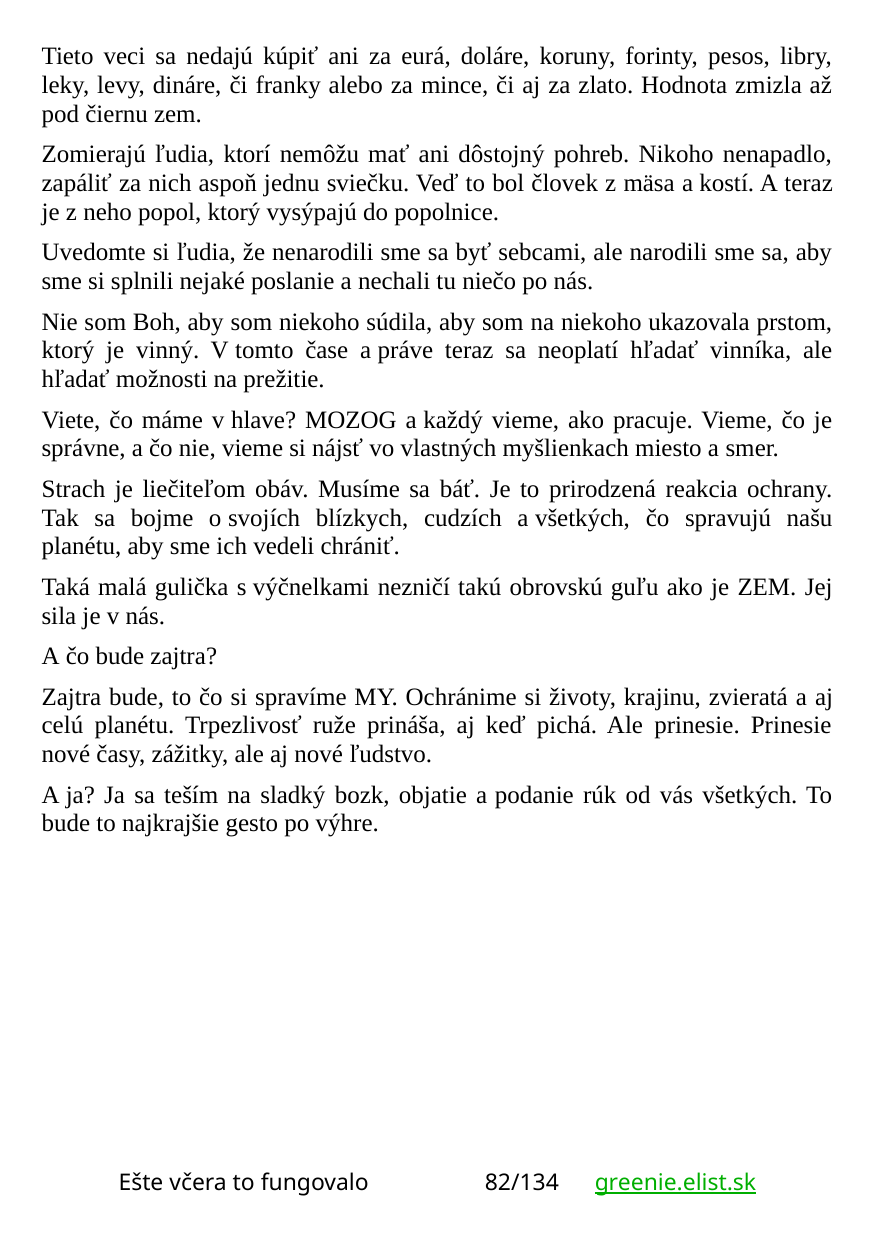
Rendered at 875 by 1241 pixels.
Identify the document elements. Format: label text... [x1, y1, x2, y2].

text Zajtra bude, to čo si spravíme MY. Ochránime si životy, krajinu, zvieratá a aj celú planétu. Trpezlivosť ruže prináša, aj keď pichá. Ale prinesie. Prinesie nové časy, zážitky, ale aj nové ľudstvo. [41, 682, 833, 768]
text Zomierajú ľudia, ktorí nemôžu mať ani dôstojný pohreb. Nikoho nenapadlo, zapáliť za nich aspoň jednu sviečku. Veď to bol človek z mäsa a kostí. A teraz je z neho popol, ktorý vysýpajú do popolnice. [41, 139, 833, 226]
text Strach je liečiteľom obáv. Musíme sa báť. Je to prirodzená reakcia ochrany. Tak sa bojme o svojích blízkych, cudzích a všetkých, čo spravujú našu planétu, aby sme ich vedeli chrániť. [41, 474, 833, 560]
text Taká malá gulička s výčnelkami nezničí takú obrovskú guľu ako je ZEM. Jej sila je v nás. [41, 572, 833, 629]
text A ja? Ja sa teším na sladký bozk, objatie a podanie rúk od vás všetkých. To bude to najkrajšie gesto po výhre. [41, 780, 833, 837]
text Viete, čo máme v hlave? MOZOG a každý vieme, ako pracuje. Vieme, čo je správne, a čo nie, vieme si nájsť vo vlastných myšlienkach miesto a smer. [41, 405, 833, 462]
text Tieto veci sa nedajú kúpiť ani za eurá, doláre, koruny, forinty, pesos, libry, leky, levy, dináre, či franky alebo za mince, či aj za zlato. Hodnota zmizla až pod čiernu zem. [41, 41, 833, 128]
text Nie som Boh, aby som niekoho súdila, aby som na niekoho ukazovala prstom, ktorý je vinný. V tomto čase a práve teraz sa neoplatí hľadať vinníka, ale hľadať možnosti na prežitie. [41, 307, 833, 393]
text Uvedomte si ľudia, že nenarodili sme sa byť sebcami, ale narodili sme sa, aby sme si splnili nejaké poslanie a nechali tu niečo po nás. [41, 237, 833, 295]
text A čo bude zajtra? [41, 641, 833, 670]
